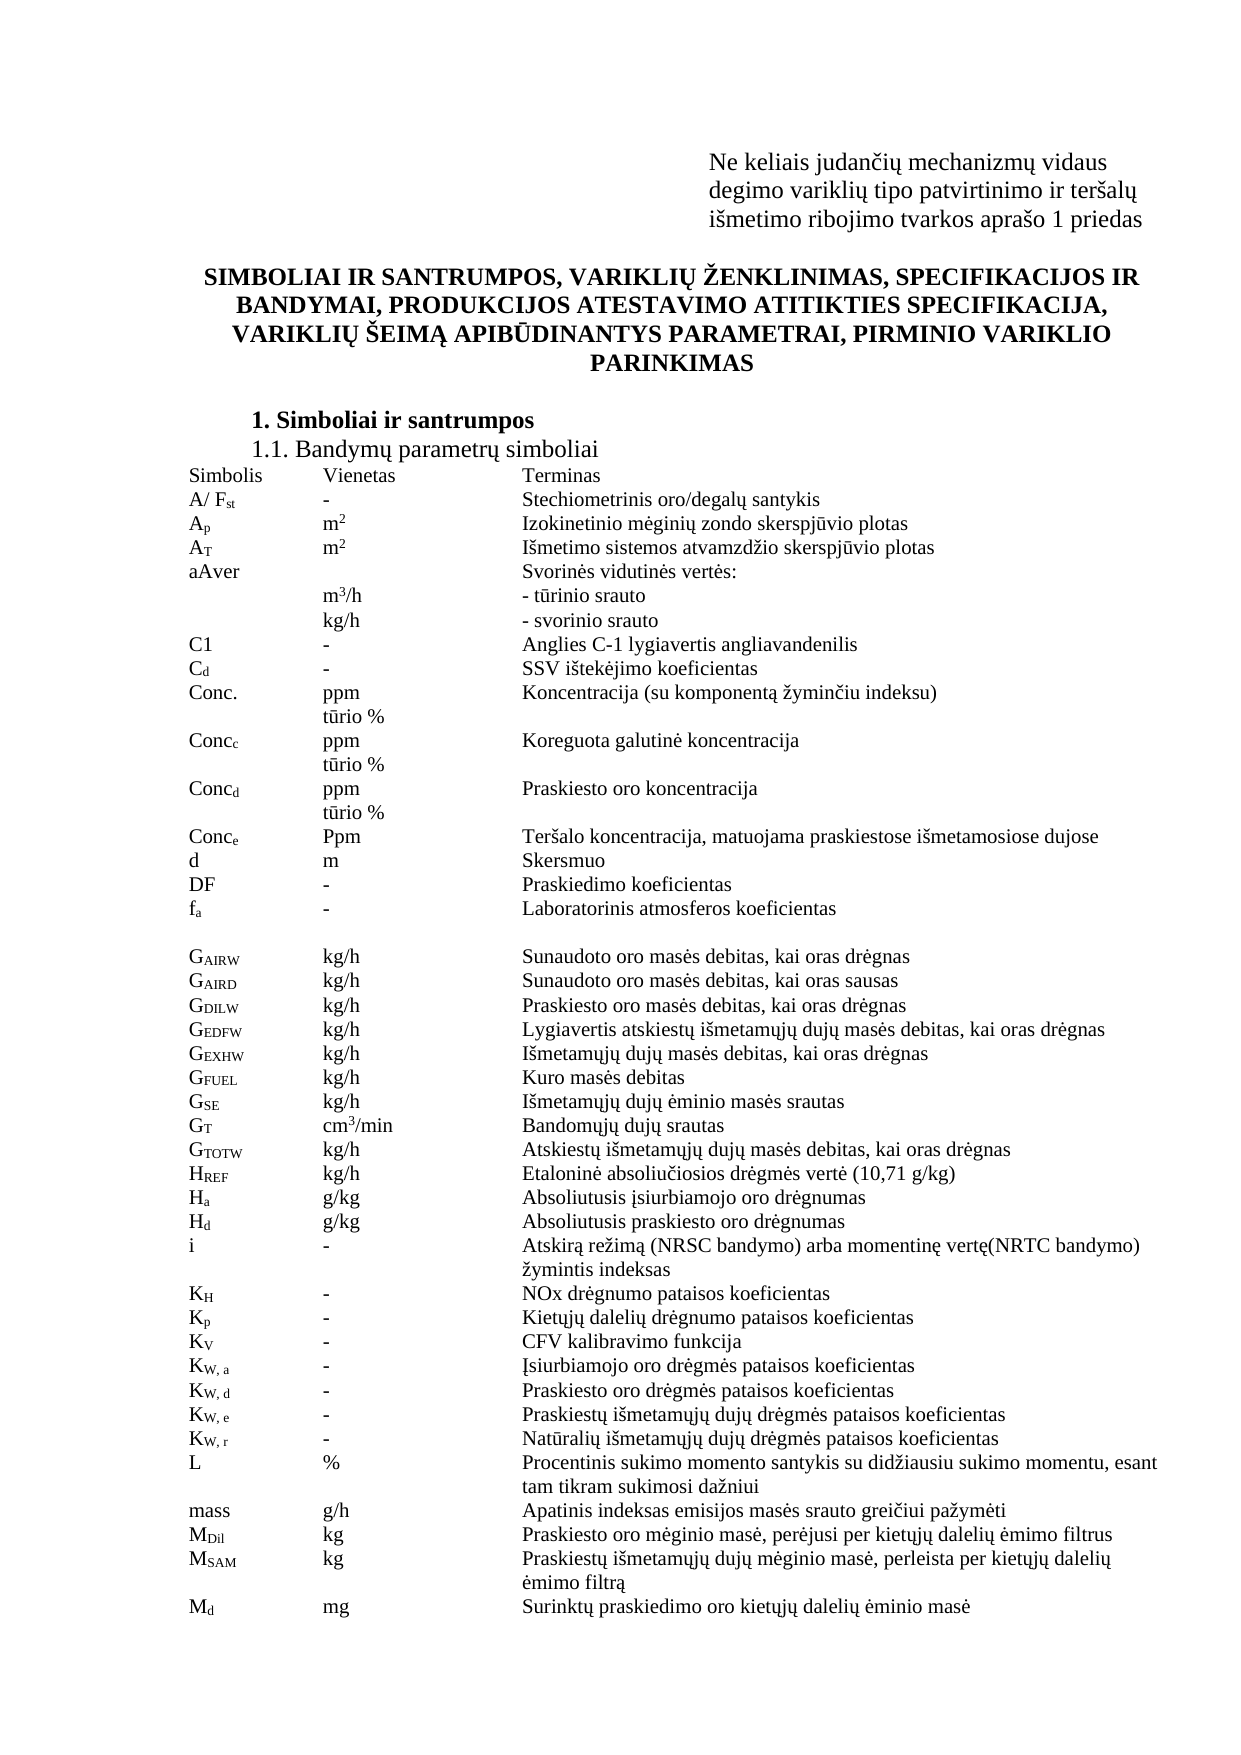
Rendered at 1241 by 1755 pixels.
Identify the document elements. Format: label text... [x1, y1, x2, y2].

table_cell Praskiesto oro masės debitas, kai oras drėgnas [511, 993, 1181, 1017]
table_header Terminas [511, 463, 1181, 487]
table_cell kg/h [311, 1041, 511, 1065]
table_cell Kietųjų dalelių drėgnumo pataisos koeficientas [511, 1305, 1181, 1329]
table_cell Kuro masės debitas [511, 1065, 1181, 1089]
table_cell HREF [177, 1161, 311, 1185]
table_cell kg [311, 1546, 511, 1594]
table_cell Procentinis sukimo momento santykis su didžiausiu sukimo momentu, esant tam tikram sukimosi dažniui [511, 1450, 1181, 1498]
table_cell Koreguota galutinė koncentracija [511, 728, 1181, 776]
table_cell Praskiestų išmetamųjų dujų drėgmės pataisos koeficientas [511, 1402, 1181, 1426]
table_cell g/kg [311, 1185, 511, 1209]
table_cell - [311, 487, 511, 511]
table_cell kg/h [311, 1089, 511, 1113]
table_cell - [311, 872, 511, 896]
table_cell mg [311, 1594, 511, 1618]
table_cell Surinktų praskiedimo oro kietųjų dalelių ėminio masė [511, 1594, 1181, 1618]
table_cell ppm tūrio % [311, 776, 511, 824]
table_cell [511, 920, 1181, 944]
table_cell Praskiesto oro koncentracija [511, 776, 1181, 824]
table_cell KW, d [177, 1378, 311, 1402]
table_cell Cd [177, 656, 311, 680]
table_cell [177, 920, 311, 944]
table_cell DF [177, 872, 311, 896]
table_cell Atskiestų išmetamųjų dujų masės debitas, kai oras drėgnas [511, 1137, 1181, 1161]
table_cell Praskiesto oro drėgmės pataisos koeficientas [511, 1378, 1181, 1402]
table_cell - [311, 632, 511, 656]
table_cell AT [177, 535, 311, 559]
table_cell % [311, 1450, 511, 1498]
table_cell Sunaudoto oro masės debitas, kai oras sausas [511, 969, 1181, 992]
table_cell GEDFW [177, 1017, 311, 1041]
table_cell Lygiavertis atskiestų išmetamųjų dujų masės debitas, kai oras drėgnas [511, 1017, 1181, 1041]
table_cell m [311, 848, 511, 872]
table_cell - [311, 1281, 511, 1305]
text 1. Simboliai ir santrumpos [177, 406, 1166, 434]
table_cell KW, a [177, 1354, 311, 1377]
table_cell GDILW [177, 993, 311, 1017]
table_cell CFV kalibravimo funkcija [511, 1329, 1181, 1353]
table_cell - [311, 896, 511, 920]
table_cell Concd [177, 776, 311, 824]
table_cell Izokinetinio mėginių zondo skerspjūvio plotas [511, 511, 1181, 535]
table_cell Išmetamųjų dujų ėminio masės srautas [511, 1089, 1181, 1113]
table_cell A/ Fst [177, 487, 311, 511]
table_cell Natūralių išmetamųjų dujų drėgmės pataisos koeficientas [511, 1426, 1181, 1450]
table_cell Atskirą režimą (NRSC bandymo) arba momentinę vertę(NRTC bandymo) žymintis indeksas [511, 1233, 1181, 1281]
table_cell KW, r [177, 1426, 311, 1450]
table_cell - [311, 1329, 511, 1353]
text Ne keliais judančių mechanizmų vidaus [177, 147, 1166, 176]
table_cell kg/h [311, 1137, 511, 1161]
table_cell - [311, 1426, 511, 1450]
table_cell aAver [177, 559, 311, 632]
table_cell Praskiedimo koeficientas [511, 872, 1181, 896]
table_cell Etaloninė absoliučiosios drėgmės vertė (10,71 g/kg) [511, 1161, 1181, 1185]
table_cell - [311, 1354, 511, 1377]
table_cell mass [177, 1498, 311, 1522]
table_cell kg/h [311, 1017, 511, 1041]
table_cell Stechiometrinis oro/degalų santykis [511, 487, 1181, 511]
table_cell Svorinės vidutinės vertės: - tūrinio srauto - svorinio srauto [511, 559, 1181, 632]
table_cell Bandomųjų dujų srautas [511, 1113, 1181, 1137]
table_cell Ppm [311, 824, 511, 848]
table_cell GAIRD [177, 969, 311, 992]
table_cell KH [177, 1281, 311, 1305]
table_cell MDil [177, 1522, 311, 1546]
table_cell - [311, 1378, 511, 1402]
table_cell - [311, 656, 511, 680]
table_cell Laboratorinis atmosferos koeficientas [511, 896, 1181, 920]
table_cell kg/h [311, 944, 511, 968]
table_cell Hd [177, 1209, 311, 1233]
table_cell Išmetamųjų dujų masės debitas, kai oras drėgnas [511, 1041, 1181, 1065]
table_cell MSAM [177, 1546, 311, 1594]
table_cell [311, 920, 511, 944]
table_cell Conc. [177, 680, 311, 728]
table_cell Md [177, 1594, 311, 1618]
table_cell kg/h [311, 1161, 511, 1185]
table_cell C1 [177, 632, 311, 656]
table_cell Praskiesto oro mėginio masė, perėjusi per kietųjų dalelių ėmimo filtrus [511, 1522, 1181, 1546]
table_cell m3/h kg/h [311, 559, 511, 632]
table_cell Conce [177, 824, 311, 848]
table_cell Skersmuo [511, 848, 1181, 872]
table_header Simbolis [177, 463, 311, 487]
table_cell Kp [177, 1305, 311, 1329]
table_header Vienetas [311, 463, 511, 487]
table_cell Apatinis indeksas emisijos masės srauto greičiui pažymėti [511, 1498, 1181, 1522]
table_cell kg/h [311, 1065, 511, 1089]
table_cell Absoliutusis praskiesto oro drėgnumas [511, 1209, 1181, 1233]
table_cell GTOTW [177, 1137, 311, 1161]
table_cell GEXHW [177, 1041, 311, 1065]
table_cell fa [177, 896, 311, 920]
text SIMBOLIAI IR SANTRUMPOS, VARIKLIŲ ŽENKLINIMAS, SPECIFIKACIJOS IR BANDYMAI, PRODUKCIJOS ATESTAVIMO ATITIKTIES SPECIFIKACIJA, VARIKLIŲ ŠEIMĄ APIBŪDINANTYS PARAMETRAI, PIRMINIO VARIKLIO PARINKIMAS [177, 262, 1166, 377]
table_cell Teršalo koncentracija, matuojama praskiestose išmetamosiose dujose [511, 824, 1181, 848]
table_cell KV [177, 1329, 311, 1353]
table_cell i [177, 1233, 311, 1281]
table_cell kg [311, 1522, 511, 1546]
table_cell GAIRW [177, 944, 311, 968]
table_cell Įsiurbiamojo oro drėgmės pataisos koeficientas [511, 1354, 1181, 1377]
table_cell - [311, 1402, 511, 1426]
table_cell Ha [177, 1185, 311, 1209]
table_cell Ap [177, 511, 311, 535]
table_cell ppm tūrio % [311, 680, 511, 728]
table_cell - [311, 1305, 511, 1329]
table_cell Koncentracija (su komponentą žyminčiu indeksu) [511, 680, 1181, 728]
table_cell GT [177, 1113, 311, 1137]
table_cell m2 [311, 511, 511, 535]
table_cell g/h [311, 1498, 511, 1522]
table_cell L [177, 1450, 311, 1498]
table_cell d [177, 848, 311, 872]
table_cell Concc [177, 728, 311, 776]
text 1.1. Bandymų parametrų simboliai [177, 434, 1166, 463]
table_cell - [311, 1233, 511, 1281]
table_cell NOx drėgnumo pataisos koeficientas [511, 1281, 1181, 1305]
table_cell Absoliutusis įsiurbiamojo oro drėgnumas [511, 1185, 1181, 1209]
table_cell ppm tūrio % [311, 728, 511, 776]
table_cell cm3/min [311, 1113, 511, 1137]
table_cell Praskiestų išmetamųjų dujų mėginio masė, perleista per kietųjų dalelių ėmimo filtrą [511, 1546, 1181, 1594]
table_cell GFUEL [177, 1065, 311, 1089]
table_cell g/kg [311, 1209, 511, 1233]
table_cell KW, e [177, 1402, 311, 1426]
table_cell kg/h [311, 969, 511, 992]
table_cell SSV ištekėjimo koeficientas [511, 656, 1181, 680]
text degimo variklių tipo patvirtinimo ir teršalų [177, 176, 1166, 204]
text išmetimo ribojimo tvarkos aprašo 1 priedas [177, 204, 1166, 233]
table_cell GSE [177, 1089, 311, 1113]
table_cell kg/h [311, 993, 511, 1017]
table_cell m2 [311, 535, 511, 559]
table_cell Sunaudoto oro masės debitas, kai oras drėgnas [511, 944, 1181, 968]
table_cell Anglies C-1 lygiavertis angliavandenilis [511, 632, 1181, 656]
table_cell Išmetimo sistemos atvamzdžio skerspjūvio plotas [511, 535, 1181, 559]
